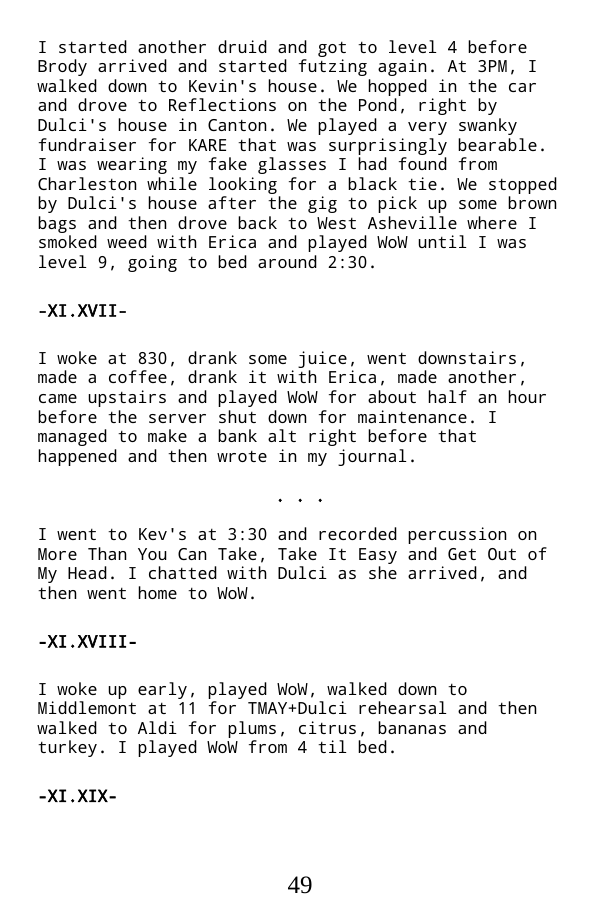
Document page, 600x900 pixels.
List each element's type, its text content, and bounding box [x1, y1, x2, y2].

text -XI.XVII- [37, 301, 562, 320]
text I started another druid and got to level 4 before Brody arrived and started futzing again. At 3PM, I walked down to Kevin's house. We hopped in the car and drove to Reflections on the Pond, right by Dulci's house in Canton. We played a very swanky fundraiser for KARE that was surprisingly bearable. I was wearing my fake glasses I had found from Charleston while looking for a black tie. We stopped by Dulci's house after the gig to pick up some brown bags and then drove back to West Asheville where I smoked weed with Erica and played WoW until I was level 9, going to bed around 2:30. [37, 37, 562, 272]
text I woke at 830, drank some juice, went downstairs, made a coffee, drank it with Erica, made another, came upstairs and played WoW for about half an hour before the server shut down for maintenance. I managed to make a bank alt right before that happened and then wrote in my journal. [37, 349, 562, 466]
text -XI.XVIII- [37, 632, 562, 651]
text . . . [37, 486, 562, 505]
text -XI.XIX- [37, 786, 562, 806]
text I went to Kev's at 3:30 and recorded percussion on More Than You Can Take, Take It Easy and Get Out of My Head. I chatted with Dulci as she arrived, and then went home to WoW. [37, 525, 562, 603]
text I woke up early, played WoW, walked down to Middlemont at 11 for TMAY+Dulci rehearsal and then walked to Aldi for plums, citrus, bananas and turkey. I played WoW from 4 til bed. [37, 679, 562, 758]
